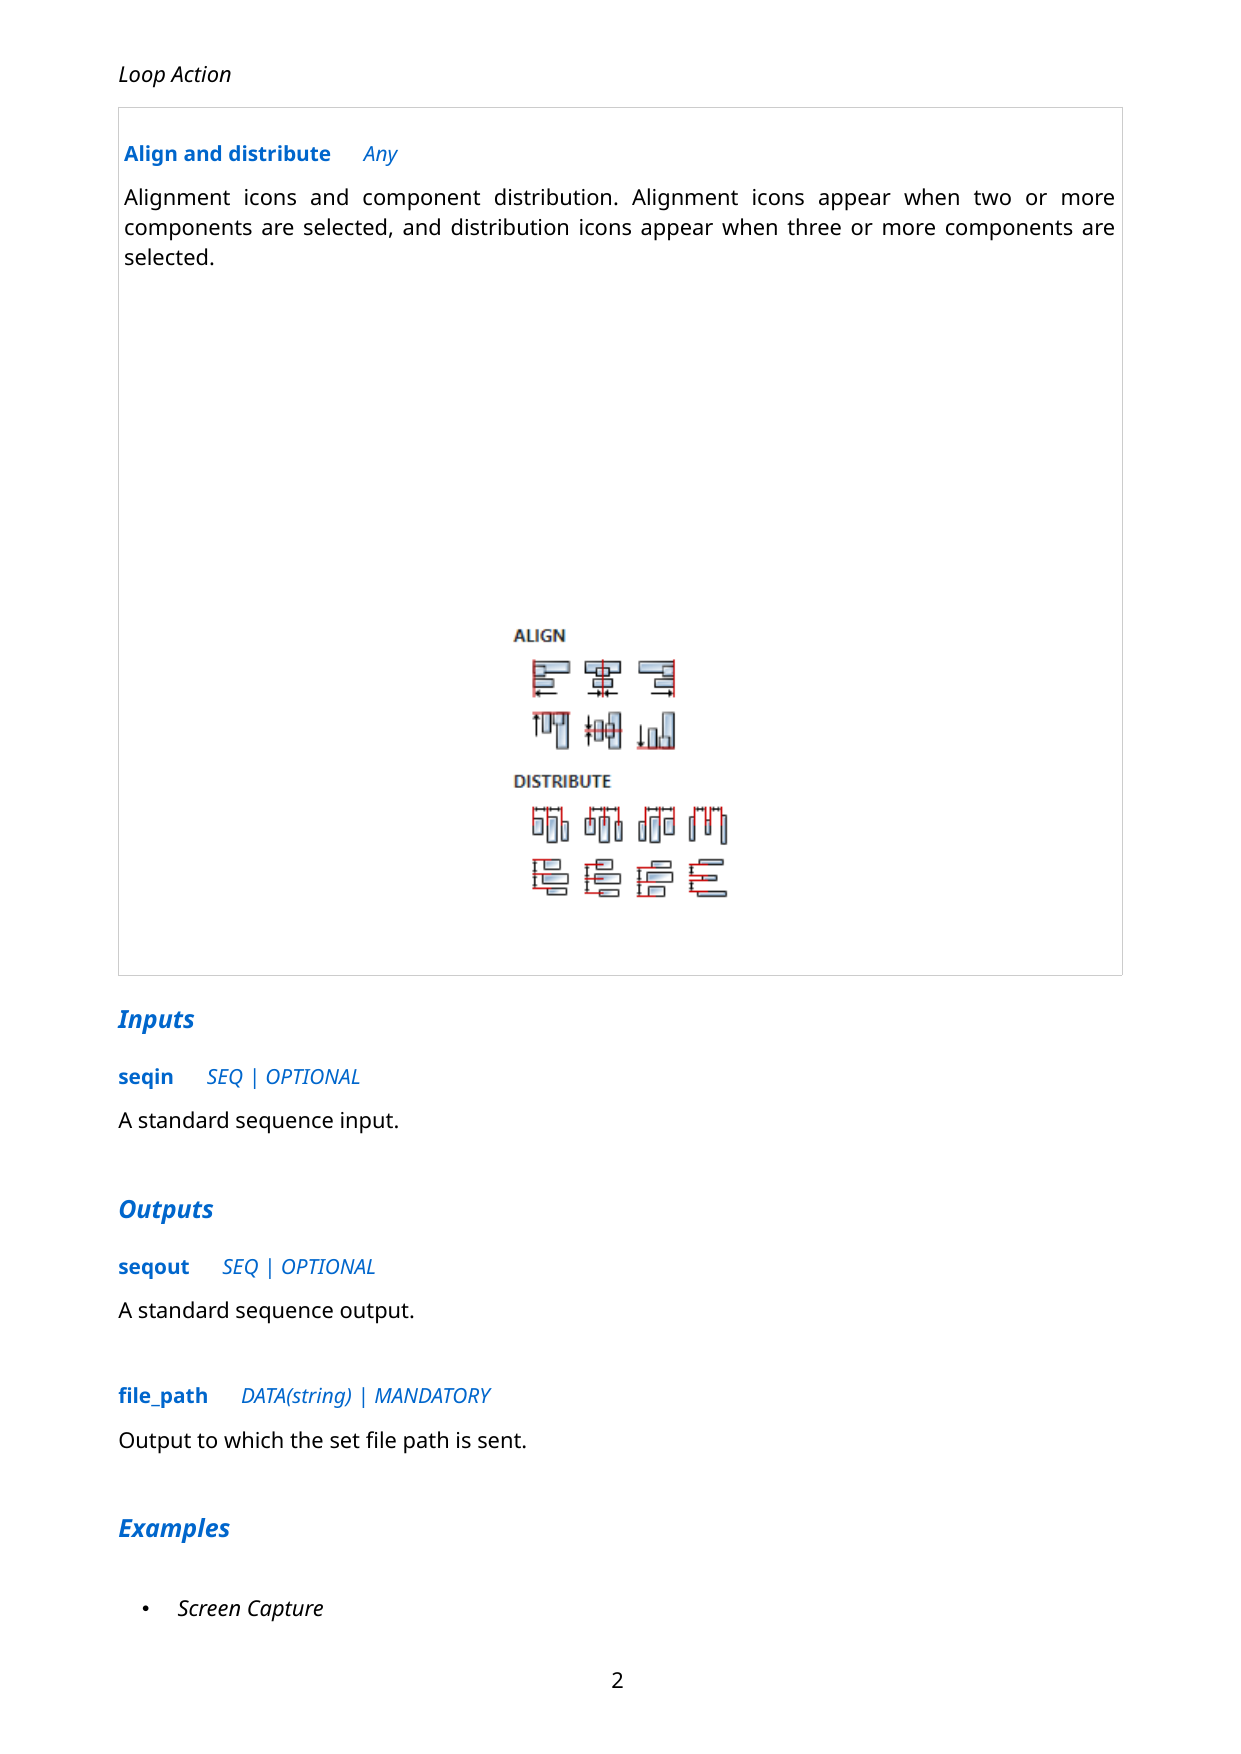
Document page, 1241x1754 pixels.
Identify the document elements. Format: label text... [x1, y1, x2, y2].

subtitle file_path DATA(string) | MANDATORY [118, 1382, 1122, 1410]
list Screen Capture [142, 1592, 1110, 1622]
table_cell [119, 910, 1122, 975]
subtitle Examples [118, 1511, 1122, 1545]
text A standard sequence output. [118, 1295, 1122, 1325]
subtitle seqin SEQ | OPTIONAL [118, 1062, 1122, 1091]
text A standard sequence input. [118, 1105, 1122, 1135]
text Output to which the set file path is sent. [118, 1425, 1122, 1454]
subtitle Outputs [118, 1192, 1122, 1226]
subtitle Inputs [118, 1002, 1122, 1036]
picture [490, 620, 750, 910]
subtitle seqout SEQ | OPTIONAL [118, 1252, 1122, 1281]
table_cell Align and distribute Any Alignment icons and component distribution. Alignment icons appear when two or more components are selected, and distribution icons appear when three or more components are selected. [119, 108, 1122, 909]
